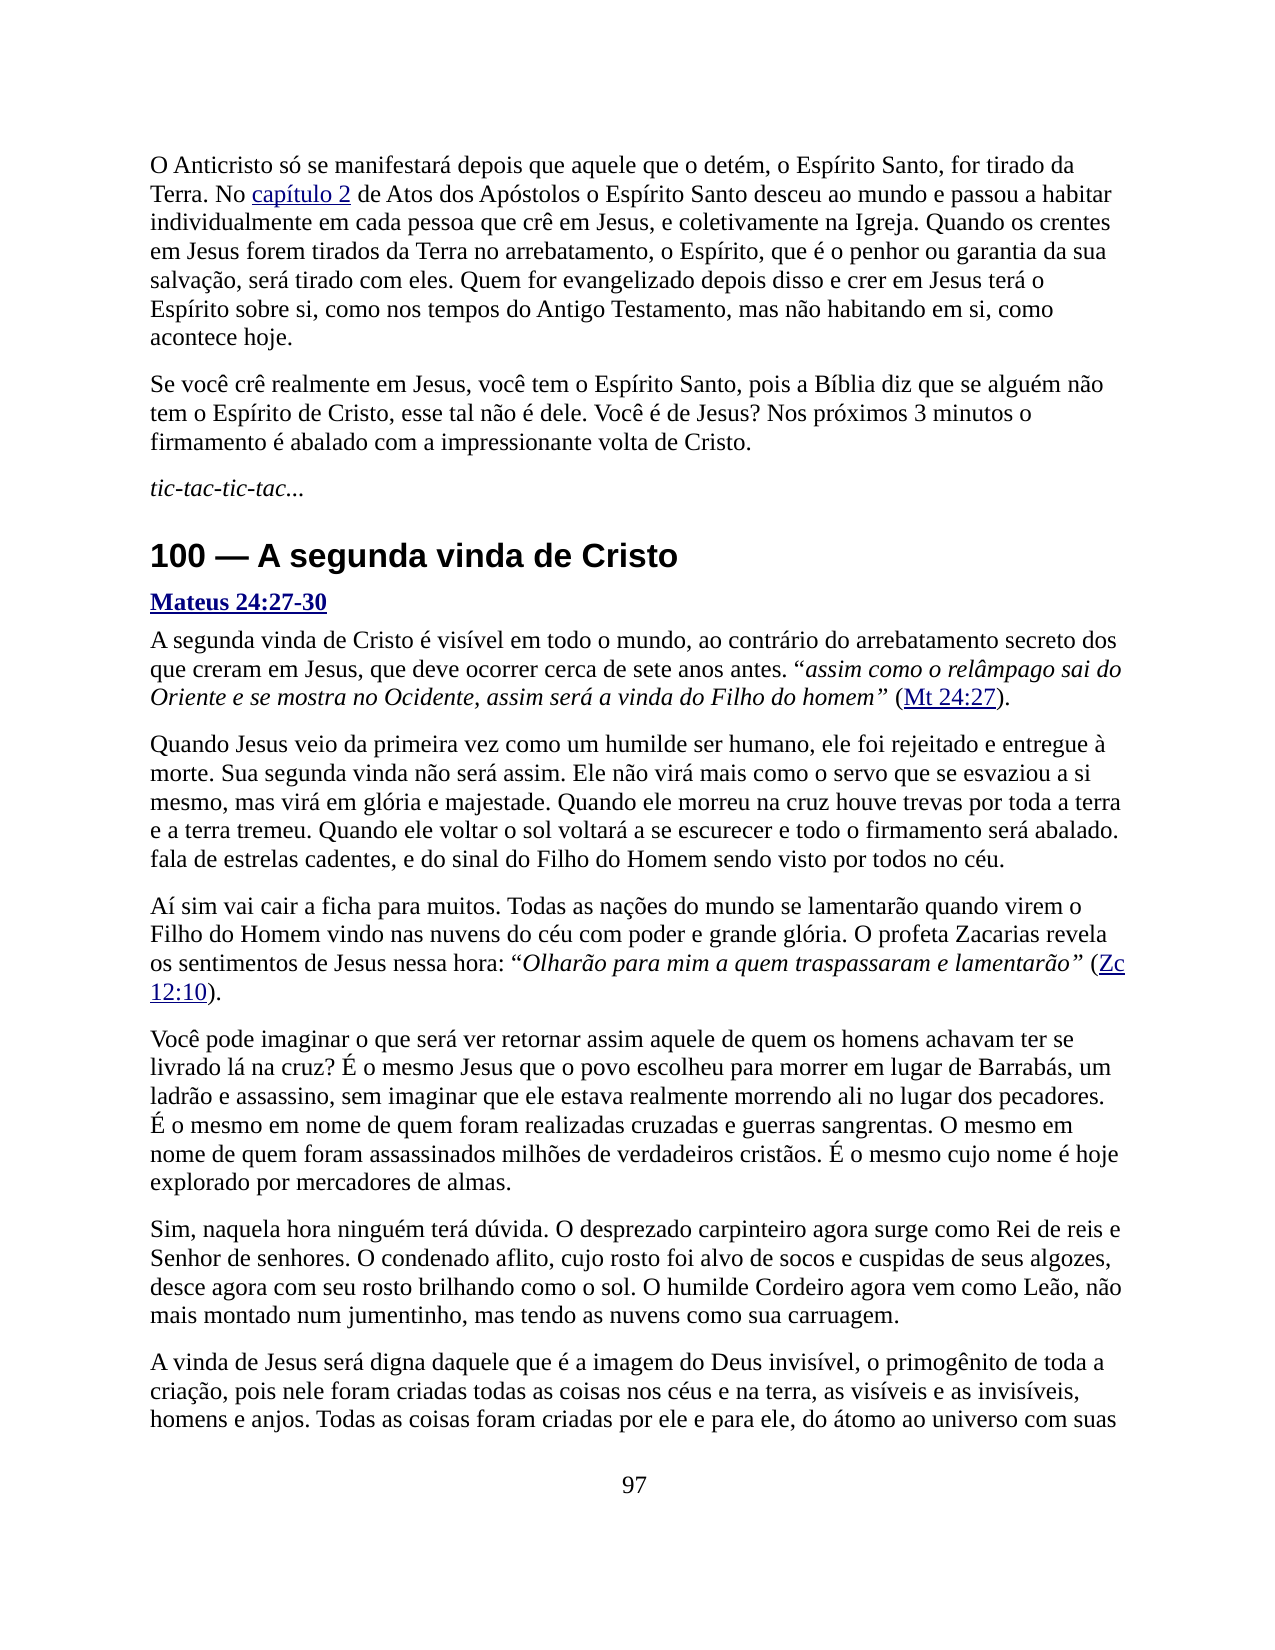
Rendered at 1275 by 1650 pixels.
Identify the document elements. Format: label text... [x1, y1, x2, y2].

text Se você crê realmente em Jesus, você tem o Espírito Santo, pois a Bíblia diz que se alguém não tem o Espírito de Cristo, esse tal não é dele. Você é de Jesus? Nos próximos 3 minutos o firmamento é abalado com a impressionante volta de Cristo. [150, 369, 1125, 455]
subtitle 100 — A segunda vinda de Cristo [150, 536, 1125, 575]
text Quando Jesus veio da primeira vez como um humilde ser humano, ele foi rejeitado e entregue à morte. Sua segunda vinda não será assim. Ele não virá mais como o servo que se esvaziou a si mesmo, mas virá em glória e majestade. Quando ele morreu na cruz houve trevas por toda a terra e a terra tremeu. Quando ele voltar o sol voltará a se escurecer e todo o firmamento será abalado. fala de estrelas cadentes, e do sinal do Filho do Homem sendo visto por todos no céu. [150, 729, 1125, 873]
text Mateus 24:27-30 [150, 587, 1125, 616]
text tic-tac-tic-tac... [150, 473, 1125, 502]
text A vinda de Jesus será digna daquele que é a imagem do Deus invisível, o primogênito de toda a criação, pois nele foram criadas todas as coisas nos céus e na terra, as visíveis e as invisíveis, homens e anjos. Todas as coisas foram criadas por ele e para ele, do átomo ao universo com suas [150, 1347, 1125, 1433]
text A segunda vinda de Cristo é visível em todo o mundo, ao contrário do arrebatamento secreto dos que creram em Jesus, que deve ocorrer cerca de sete anos antes. “assim como o relâmpago sai do Oriente e se mostra no Ocidente, assim será a vinda do Filho do homem” (Mt 24:27). [150, 625, 1125, 711]
text Sim, naquela hora ninguém terá dúvida. O desprezado carpinteiro agora surge como Rei de reis e Senhor de senhores. O condenado aflito, cujo rosto foi alvo de socos e cuspidas de seus algozes, desce agora com seu rosto brilhando como o sol. O humilde Cordeiro agora vem como Leão, não mais montado num jumentinho, mas tendo as nuvens como sua carruagem. [150, 1214, 1125, 1329]
text Você pode imaginar o que será ver retornar assim aquele de quem os homens achavam ter se livrado lá na cruz? É o mesmo Jesus que o povo escolheu para morrer em lugar de Barrabás, um ladrão e assassino, sem imaginar que ele estava realmente morrendo ali no lugar dos pecadores. É o mesmo em nome de quem foram realizadas cruzadas e guerras sangrentas. O mesmo em nome de quem foram assassinados milhões de verdadeiros cristãos. É o mesmo cujo nome é hoje explorado por mercadores de almas. [150, 1024, 1125, 1196]
text O Anticristo só se manifestará depois que aquele que o detém, o Espírito Santo, for tirado da Terra. No capítulo 2 de Atos dos Apóstolos o Espírito Santo desceu ao mundo e passou a habitar individualmente em cada pessoa que crê em Jesus, e coletivamente na Igreja. Quando os crentes em Jesus forem tirados da Terra no arrebatamento, o Espírito, que é o penhor ou garantia da sua salvação, será tirado com eles. Quem for evangelizado depois disso e crer em Jesus terá o Espírito sobre si, como nos tempos do Antigo Testamento, mas não habitando em si, como acontece hoje. [150, 150, 1125, 351]
text Aí sim vai cair a ficha para muitos. Todas as nações do mundo se lamentarão quando virem o Filho do Homem vindo nas nuvens do céu com poder e grande glória. O profeta Zacarias revela os sentimentos de Jesus nessa hora: “Olharão para mim a quem traspassaram e lamentarão” (Zc 12:10). [150, 891, 1125, 1006]
